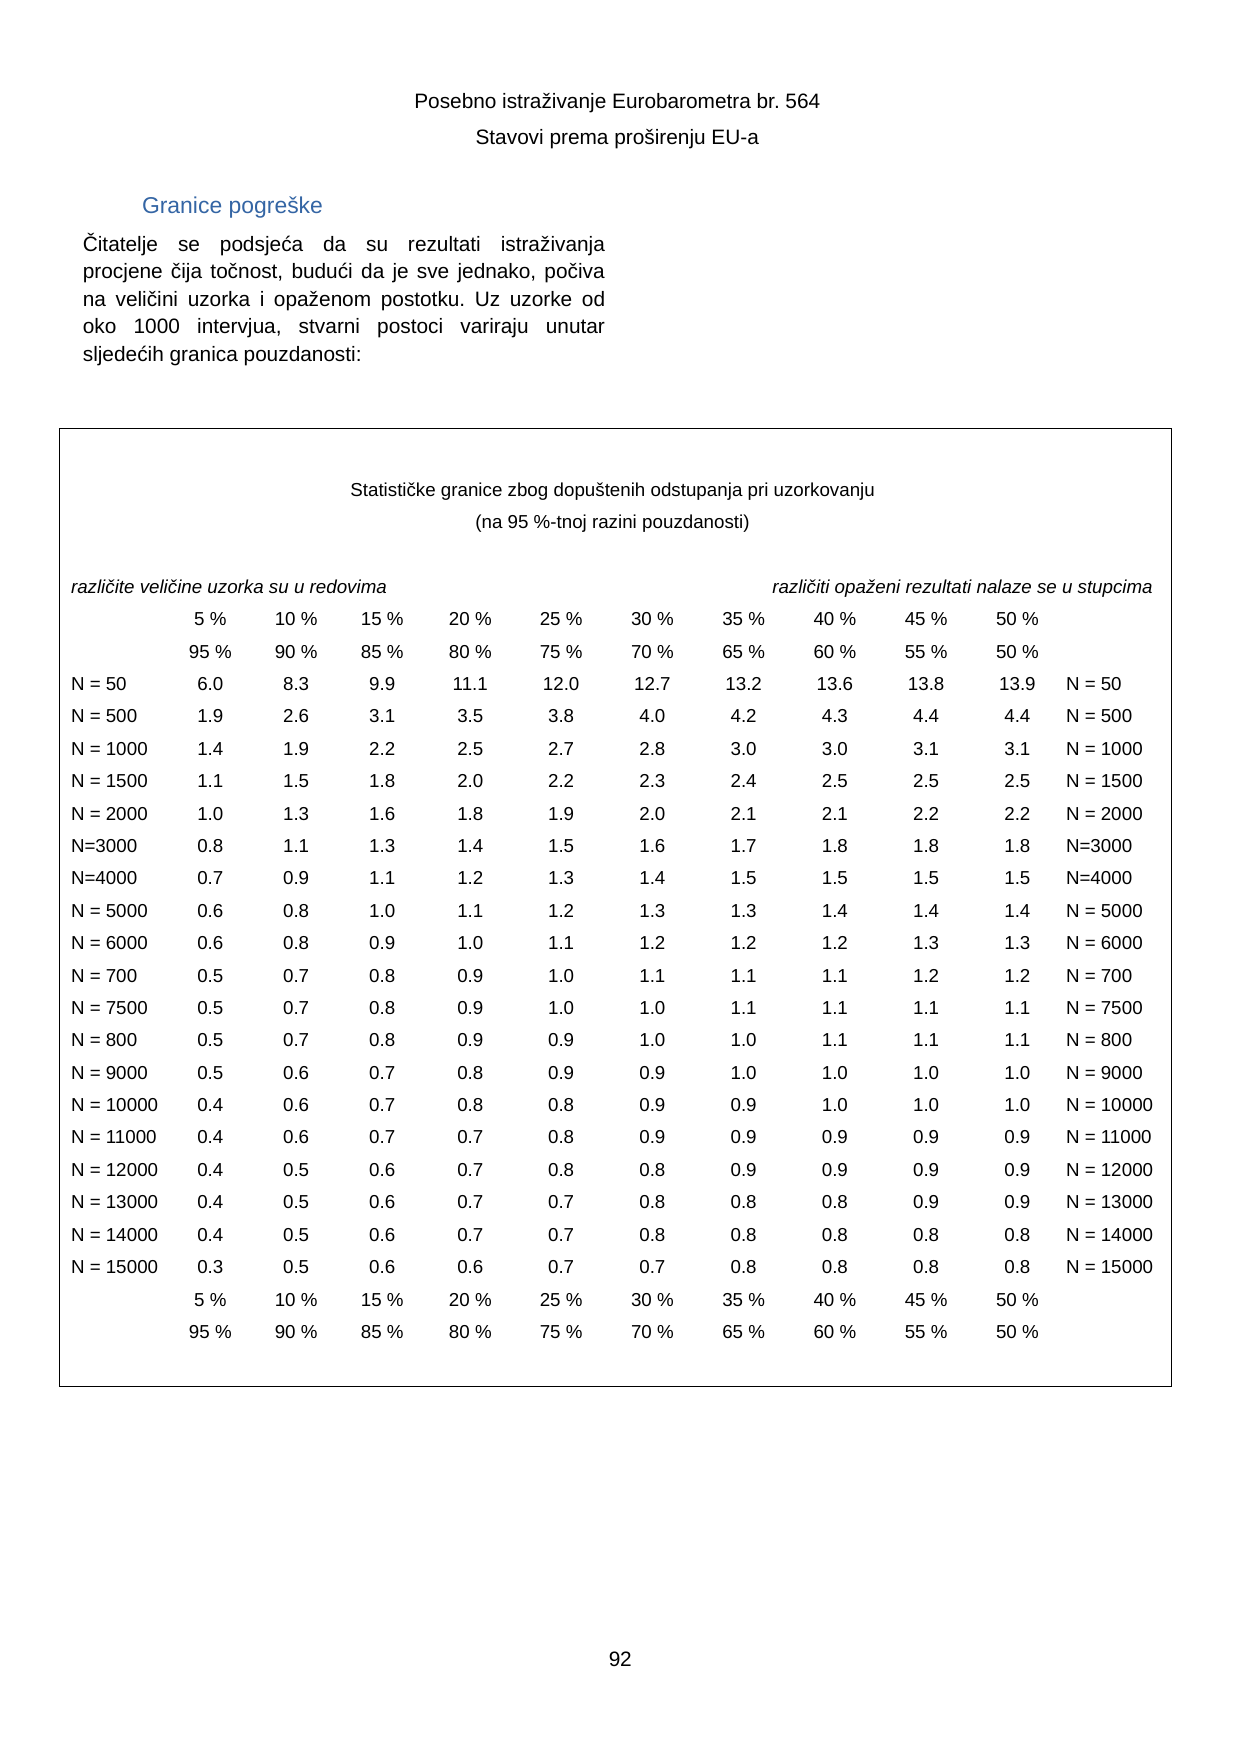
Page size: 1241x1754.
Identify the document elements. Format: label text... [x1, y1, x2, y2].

table_cell (na 95 %-tnoj razini pouzdanosti) [167, 505, 1063, 538]
table_cell 12,0 [515, 668, 607, 700]
table_cell 95 % [167, 1315, 253, 1348]
table_cell [68, 505, 167, 538]
table_cell 1,0 [425, 927, 515, 959]
table_cell N = 9000 [1063, 1056, 1162, 1088]
table_cell 3,1 [339, 700, 425, 732]
table_cell 0,9 [789, 1153, 880, 1186]
table_cell 35 % [698, 1283, 789, 1315]
table_cell 25 % [515, 1283, 607, 1315]
table_cell N = 13000 [68, 1186, 167, 1218]
table_cell N = 800 [1063, 1024, 1162, 1056]
table_cell N = 50 [1063, 668, 1162, 700]
table_cell 0,8 [253, 927, 339, 959]
table_cell 0,7 [425, 1218, 515, 1251]
table_cell 1,4 [167, 732, 253, 764]
table_cell 45 % [880, 603, 972, 635]
table_cell 0,9 [515, 1056, 607, 1088]
text Čitatelje se podsjeća da su rezultati istraživanja procjene čija točnost, budući da je sve jednako, počiva na veličini uzorka i opaženom postotku. Uz uzorke od oko 1000 intervjua, stvarni postoci variraju unutar sljedećih granica pouzdanosti: [83, 231, 605, 365]
table_cell 3,1 [880, 732, 972, 764]
table_cell 0,8 [789, 1218, 880, 1251]
table_cell 0,8 [425, 1089, 515, 1121]
table_cell 5 % [167, 1283, 253, 1315]
table_cell 1,3 [607, 894, 698, 927]
table_cell 1,1 [515, 927, 607, 959]
table_cell [972, 538, 1063, 570]
table_cell [607, 538, 698, 570]
table_cell N = 700 [68, 959, 167, 991]
table_cell 0,9 [339, 927, 425, 959]
table_cell 25 % [515, 603, 607, 635]
table_cell N = 1000 [1063, 732, 1162, 764]
table_cell 1,5 [515, 829, 607, 862]
table_cell 1,9 [167, 700, 253, 732]
table_cell 0,9 [425, 991, 515, 1024]
table_cell 6,0 [167, 668, 253, 700]
table_cell 1,2 [880, 959, 972, 991]
table_cell 30 % [607, 1283, 698, 1315]
table_cell 0,3 [167, 1251, 253, 1283]
table_header [68, 473, 167, 505]
table_cell 2,1 [698, 797, 789, 829]
table_cell 1,0 [339, 894, 425, 927]
table_cell 0,7 [515, 1186, 607, 1218]
table_cell 1,1 [698, 991, 789, 1024]
table_cell 0,4 [167, 1121, 253, 1153]
table_cell 1,1 [880, 1024, 972, 1056]
table_cell 1,1 [972, 991, 1063, 1024]
table_cell [515, 538, 607, 570]
table_cell 0,9 [425, 959, 515, 991]
table_cell 0,9 [698, 1121, 789, 1153]
table_cell 0,4 [167, 1089, 253, 1121]
table_cell 70 % [607, 635, 698, 667]
table_cell 2,3 [607, 765, 698, 797]
table_cell 75 % [515, 635, 607, 667]
table_cell 1,0 [698, 1024, 789, 1056]
table_cell [1063, 635, 1162, 667]
table_cell 3,5 [425, 700, 515, 732]
table_cell 1,2 [607, 927, 698, 959]
table_cell 1,1 [880, 991, 972, 1024]
table_cell 0,8 [880, 1218, 972, 1251]
table_cell 85 % [339, 635, 425, 667]
table_cell 13,2 [698, 668, 789, 700]
table_cell N = 14000 [68, 1218, 167, 1251]
table_cell 1,5 [972, 862, 1063, 894]
table_cell N = 9000 [68, 1056, 167, 1088]
table_cell 1,3 [972, 927, 1063, 959]
table_cell 0,5 [253, 1218, 339, 1251]
table_cell 0,9 [425, 1024, 515, 1056]
table_cell 0,8 [167, 829, 253, 862]
table_cell 0,5 [167, 959, 253, 991]
table_cell 0,9 [253, 862, 339, 894]
table_cell 1,5 [789, 862, 880, 894]
table_cell 50 % [972, 1283, 1063, 1315]
table_cell N = 50 [68, 668, 167, 700]
table_cell 0,5 [167, 991, 253, 1024]
table_cell 0,6 [167, 927, 253, 959]
table_cell N = 500 [68, 700, 167, 732]
table_cell N = 15000 [68, 1251, 167, 1283]
table_cell 15 % [339, 1283, 425, 1315]
table_cell 1,1 [698, 959, 789, 991]
table_cell 4,0 [607, 700, 698, 732]
table_cell 1,0 [167, 797, 253, 829]
table_cell 1,5 [880, 862, 972, 894]
table_cell 0,9 [698, 1153, 789, 1186]
table_cell N = 12000 [68, 1153, 167, 1186]
table_cell 90 % [253, 1315, 339, 1348]
table_cell 2,2 [515, 765, 607, 797]
table_cell 0,8 [515, 1153, 607, 1186]
table_cell 0,7 [607, 1251, 698, 1283]
table_cell 0,8 [607, 1153, 698, 1186]
table_cell 1,6 [339, 797, 425, 829]
table_cell 0,7 [253, 1024, 339, 1056]
table_cell 2,4 [698, 765, 789, 797]
table_cell 0,7 [425, 1153, 515, 1186]
table_cell [1063, 1283, 1162, 1315]
table_cell 0,5 [167, 1056, 253, 1088]
table_cell [339, 538, 425, 570]
table_cell 1,3 [339, 829, 425, 862]
table_cell 0,7 [425, 1121, 515, 1153]
table_cell 95 % [167, 635, 253, 667]
table_cell 2,5 [789, 765, 880, 797]
table_cell 0,7 [339, 1121, 425, 1153]
table_cell N = 6000 [1063, 927, 1162, 959]
table_cell 1,5 [698, 862, 789, 894]
table_cell 0,7 [339, 1089, 425, 1121]
table_cell 60 % [789, 635, 880, 667]
table_cell 0,9 [880, 1153, 972, 1186]
table_cell N = 6000 [68, 927, 167, 959]
table_cell 40 % [789, 603, 880, 635]
table_cell 1,0 [789, 1056, 880, 1088]
table_cell 2,2 [880, 797, 972, 829]
table_cell [68, 1315, 167, 1348]
table_cell 0,9 [972, 1121, 1063, 1153]
table_cell 0,6 [339, 1153, 425, 1186]
table_cell 2,2 [339, 732, 425, 764]
table_cell 20 % [425, 1283, 515, 1315]
table_cell 0,7 [253, 991, 339, 1024]
table_cell N = 1500 [68, 765, 167, 797]
table_cell 1,8 [425, 797, 515, 829]
table_cell 1,9 [253, 732, 339, 764]
table_cell 65 % [698, 1315, 789, 1348]
table_cell 1,7 [698, 829, 789, 862]
table_cell 80 % [425, 635, 515, 667]
table_cell 1,1 [607, 959, 698, 991]
table_cell 5 % [167, 603, 253, 635]
table_cell 1,2 [789, 927, 880, 959]
table_cell 0,9 [880, 1121, 972, 1153]
table_cell 13,6 [789, 668, 880, 700]
table_cell 4,4 [880, 700, 972, 732]
table_cell [1063, 1315, 1162, 1348]
table_cell 1,4 [425, 829, 515, 862]
table_cell 0,9 [972, 1153, 1063, 1186]
table_cell 1,1 [972, 1024, 1063, 1056]
table_cell 0,9 [880, 1186, 972, 1218]
table_cell 4,4 [972, 700, 1063, 732]
table_cell N = 5000 [1063, 894, 1162, 927]
table_cell 1,0 [972, 1089, 1063, 1121]
table_cell 0,8 [425, 1056, 515, 1088]
table_cell 2,6 [253, 700, 339, 732]
table_cell 4,2 [698, 700, 789, 732]
table_cell 1,9 [515, 797, 607, 829]
table_cell 8,3 [253, 668, 339, 700]
table_cell 1,0 [880, 1056, 972, 1088]
table_cell 1,1 [789, 1024, 880, 1056]
table_cell 60 % [789, 1315, 880, 1348]
table_cell 0,5 [167, 1024, 253, 1056]
table_cell 1,1 [253, 829, 339, 862]
table_cell 1,8 [789, 829, 880, 862]
table_cell 50 % [972, 635, 1063, 667]
table_cell 0,7 [515, 1218, 607, 1251]
table_cell 0,9 [607, 1121, 698, 1153]
table_cell 1,3 [253, 797, 339, 829]
table_cell [1063, 538, 1162, 570]
table_cell različite veličine uzorka su u redovima [68, 570, 515, 603]
table_cell [68, 1283, 167, 1315]
table_cell N = 11000 [68, 1121, 167, 1153]
table_cell 1,1 [789, 959, 880, 991]
table_cell 0,7 [167, 862, 253, 894]
table_cell 0,8 [339, 1024, 425, 1056]
table_cell 2,5 [880, 765, 972, 797]
table_cell 2,5 [425, 732, 515, 764]
table_cell 0,4 [167, 1153, 253, 1186]
table_cell 0,9 [789, 1121, 880, 1153]
table_cell 1,0 [972, 1056, 1063, 1088]
table_cell 65 % [698, 635, 789, 667]
table_cell 2,7 [515, 732, 607, 764]
table_cell 75 % [515, 1315, 607, 1348]
table_cell 11,1 [425, 668, 515, 700]
table_cell N=3000 [68, 829, 167, 862]
table_cell 1,1 [425, 894, 515, 927]
table_cell [68, 538, 167, 570]
table_cell N = 5000 [68, 894, 167, 927]
table_cell 1,0 [607, 991, 698, 1024]
table_cell 1,1 [167, 765, 253, 797]
table_cell 1,1 [339, 862, 425, 894]
table_cell 0,9 [972, 1186, 1063, 1218]
table_cell 0,8 [339, 959, 425, 991]
table_cell N = 700 [1063, 959, 1162, 991]
table_cell 0,7 [425, 1186, 515, 1218]
table_cell 0,5 [253, 1251, 339, 1283]
table_cell [68, 635, 167, 667]
table_cell 0,4 [167, 1218, 253, 1251]
table_cell 0,8 [607, 1218, 698, 1251]
table_cell 1,2 [425, 862, 515, 894]
table_cell 1,4 [972, 894, 1063, 927]
table_cell [698, 538, 789, 570]
table_cell N = 1000 [68, 732, 167, 764]
table_cell 1,0 [880, 1089, 972, 1121]
table_cell [1063, 505, 1162, 538]
table_cell 35 % [698, 603, 789, 635]
table_cell N = 12000 [1063, 1153, 1162, 1186]
table_cell 2,5 [972, 765, 1063, 797]
table_cell N = 800 [68, 1024, 167, 1056]
table_cell [68, 603, 167, 635]
table_cell 1,3 [698, 894, 789, 927]
table_cell 1,0 [515, 991, 607, 1024]
table_cell 15 % [339, 603, 425, 635]
table_cell 0,4 [167, 1186, 253, 1218]
table_cell 1,4 [607, 862, 698, 894]
table_cell [515, 570, 607, 603]
table_cell 70 % [607, 1315, 698, 1348]
table_cell 0,9 [515, 1024, 607, 1056]
table_cell 13,9 [972, 668, 1063, 700]
table_cell 0,6 [253, 1089, 339, 1121]
table_cell 10 % [253, 1283, 339, 1315]
table_cell N = 11000 [1063, 1121, 1162, 1153]
table_cell N = 2000 [68, 797, 167, 829]
table_cell 0,8 [698, 1251, 789, 1283]
table_cell 0,8 [607, 1186, 698, 1218]
table_cell [425, 538, 515, 570]
table_cell 1,3 [880, 927, 972, 959]
table_cell [1063, 603, 1162, 635]
table_cell 0,9 [607, 1089, 698, 1121]
table_cell 0,8 [698, 1218, 789, 1251]
table_cell 4,3 [789, 700, 880, 732]
table_cell 3,0 [698, 732, 789, 764]
table_cell 0,8 [515, 1121, 607, 1153]
table_cell 0,5 [253, 1153, 339, 1186]
table_cell 40 % [789, 1283, 880, 1315]
table_cell 1,8 [880, 829, 972, 862]
table_cell 0,7 [253, 959, 339, 991]
table_cell 1,0 [698, 1056, 789, 1088]
table_cell N = 7500 [68, 991, 167, 1024]
table_cell 55 % [880, 1315, 972, 1348]
table_cell 2,0 [425, 765, 515, 797]
table_cell 45 % [880, 1283, 972, 1315]
table_cell 1,6 [607, 829, 698, 862]
table_cell različiti opaženi rezultati nalaze se u stupcima [607, 570, 1162, 603]
table_cell 0,6 [339, 1218, 425, 1251]
table_cell N = 15000 [1063, 1251, 1162, 1283]
table_cell 0,6 [339, 1186, 425, 1218]
table_cell 3,0 [789, 732, 880, 764]
table_cell N = 10000 [68, 1089, 167, 1121]
table_cell N = 500 [1063, 700, 1162, 732]
table_cell 3,8 [515, 700, 607, 732]
table_cell 0,9 [607, 1056, 698, 1088]
table_cell 1,0 [515, 959, 607, 991]
table_cell 0,8 [789, 1251, 880, 1283]
table_cell 0,8 [972, 1251, 1063, 1283]
table_header Statističke granice zbog dopuštenih odstupanja pri uzorkovanju [167, 473, 1063, 505]
table_cell 13,8 [880, 668, 972, 700]
table_cell 1,2 [972, 959, 1063, 991]
table_cell 0,6 [167, 894, 253, 927]
table_cell 1,8 [339, 765, 425, 797]
table_cell 0,8 [972, 1218, 1063, 1251]
subtitle Granice pogreške [142, 192, 605, 219]
table_cell 0,8 [339, 991, 425, 1024]
table_cell 0,6 [425, 1251, 515, 1283]
table_cell 20 % [425, 603, 515, 635]
table_cell [253, 538, 339, 570]
table_cell 55 % [880, 635, 972, 667]
table_cell 90 % [253, 635, 339, 667]
table_cell N = 13000 [1063, 1186, 1162, 1218]
table_cell 1,5 [253, 765, 339, 797]
table_cell 2,0 [607, 797, 698, 829]
table_cell 1,8 [972, 829, 1063, 862]
table_cell 30 % [607, 603, 698, 635]
table_cell 0,8 [253, 894, 339, 927]
table_cell 1,4 [789, 894, 880, 927]
table_cell [880, 538, 972, 570]
table_cell 0,9 [698, 1089, 789, 1121]
table_header [1063, 473, 1162, 505]
table_cell 0,6 [253, 1056, 339, 1088]
table_cell 1,2 [698, 927, 789, 959]
table_cell 0,6 [253, 1121, 339, 1153]
table_cell 2,1 [789, 797, 880, 829]
table_cell N = 7500 [1063, 991, 1162, 1024]
table_cell 80 % [425, 1315, 515, 1348]
table_cell 12,7 [607, 668, 698, 700]
table_cell N = 2000 [1063, 797, 1162, 829]
table_cell 1,3 [515, 862, 607, 894]
table_cell [167, 538, 253, 570]
table_cell 0,8 [880, 1251, 972, 1283]
table_cell 3,1 [972, 732, 1063, 764]
table_cell N=3000 [1063, 829, 1162, 862]
table_cell 0,7 [339, 1056, 425, 1088]
table_cell 9,9 [339, 668, 425, 700]
table_cell N=4000 [1063, 862, 1162, 894]
table_cell 0,8 [698, 1186, 789, 1218]
table_cell 1,2 [515, 894, 607, 927]
table_cell 1,0 [607, 1024, 698, 1056]
table_cell 1,1 [789, 991, 880, 1024]
table_cell 0,8 [515, 1089, 607, 1121]
table_cell 0,5 [253, 1186, 339, 1218]
table_cell N = 14000 [1063, 1218, 1162, 1251]
table_cell 0,6 [339, 1251, 425, 1283]
table_cell 0,8 [789, 1186, 880, 1218]
table_cell 2,2 [972, 797, 1063, 829]
table_cell 1,0 [789, 1089, 880, 1121]
table_cell 50 % [972, 1315, 1063, 1348]
table_cell 1,4 [880, 894, 972, 927]
table_cell 2,8 [607, 732, 698, 764]
table_cell 0,7 [515, 1251, 607, 1283]
table_cell 85 % [339, 1315, 425, 1348]
table_cell N=4000 [68, 862, 167, 894]
table_cell 10 % [253, 603, 339, 635]
table_cell [789, 538, 880, 570]
table_cell 50 % [972, 603, 1063, 635]
table_cell N = 10000 [1063, 1089, 1162, 1121]
table_cell N = 1500 [1063, 765, 1162, 797]
